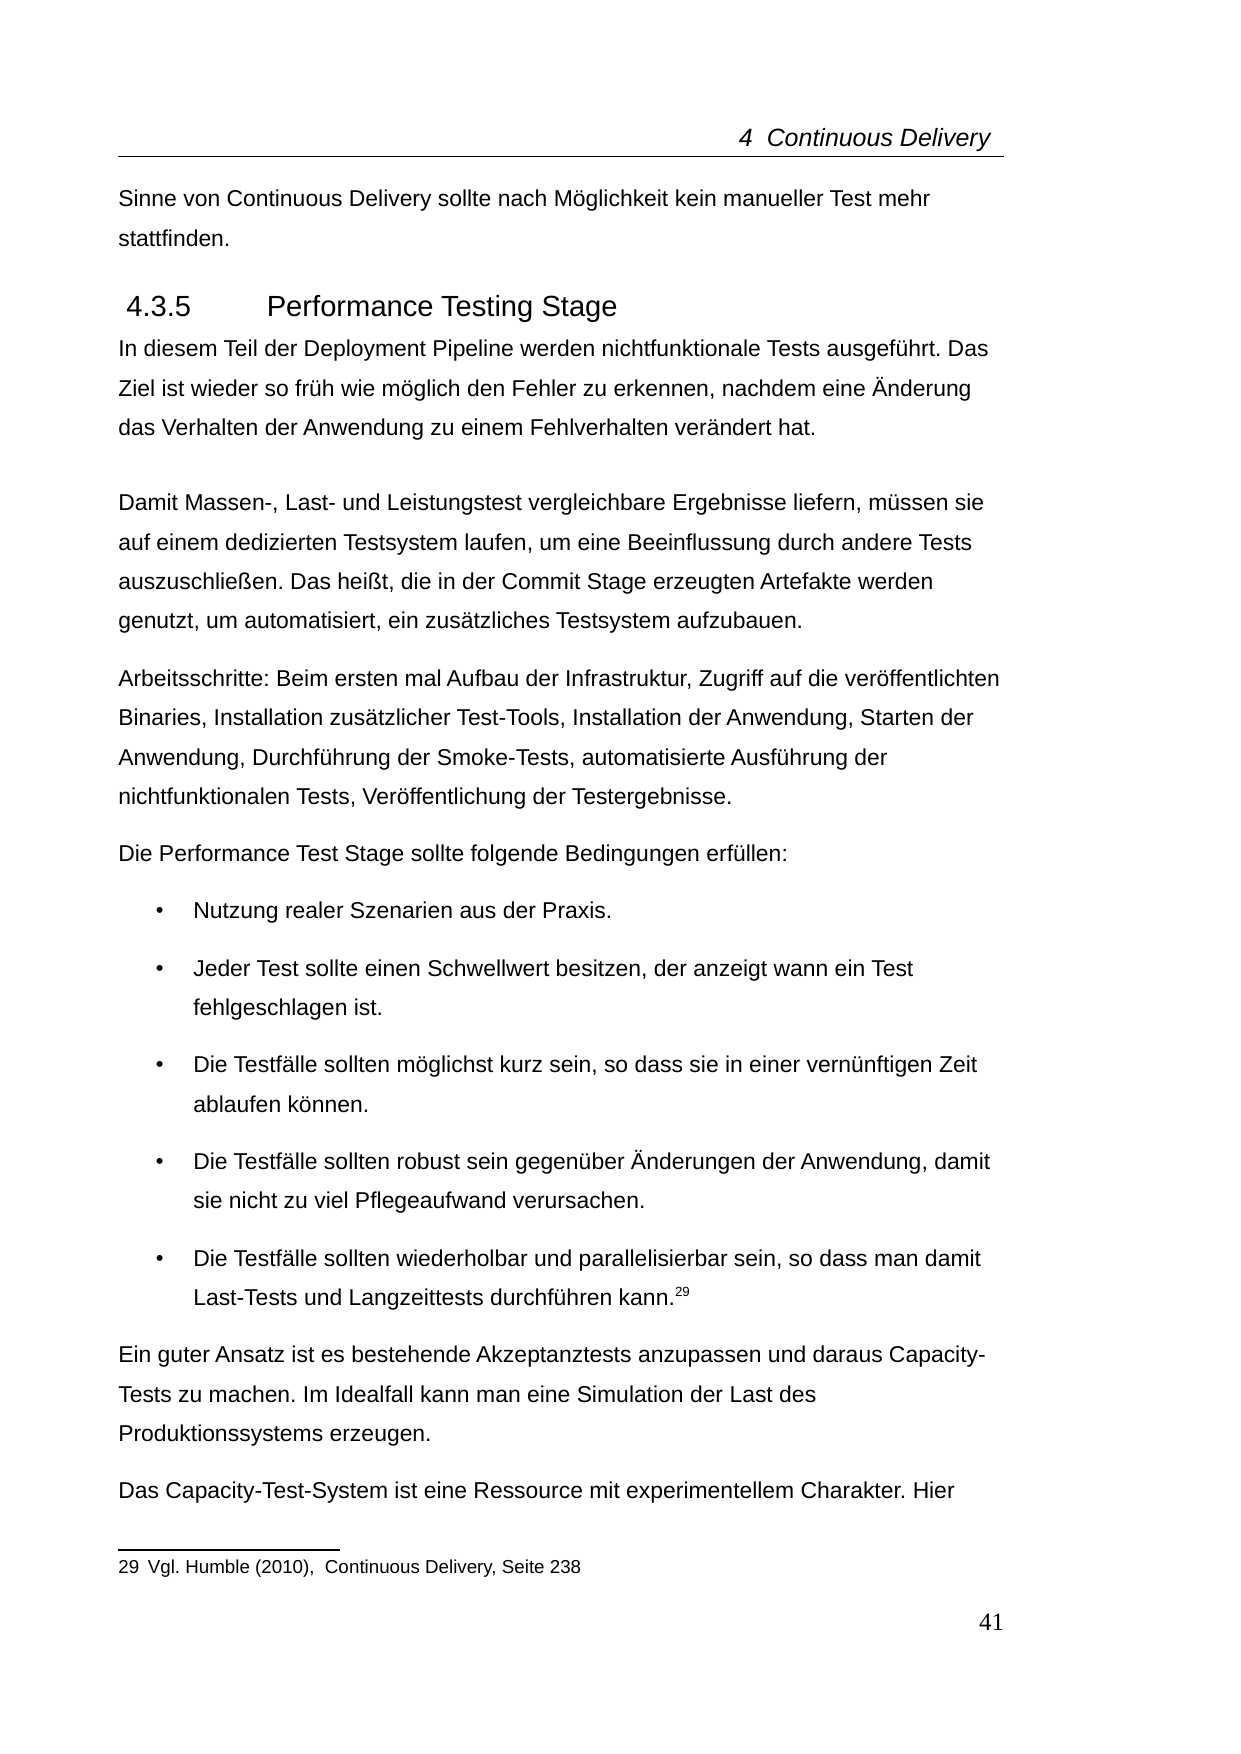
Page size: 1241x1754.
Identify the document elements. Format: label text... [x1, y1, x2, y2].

list Vgl. Humble (2010), Continuous Delivery, Seite 238 [118, 1556, 1004, 1578]
text Sinne von Continuous Delivery sollte nach Möglichkeit kein manueller Test mehr stattfinden. [118, 185, 1004, 251]
list Die Testfälle sollten wiederholbar und parallelisierbar sein, so dass man damit Last-Tests und Langzeittests durchführen kann. [156, 1245, 1004, 1311]
list Nutzung realer Szenarien aus der Praxis. [156, 897, 1004, 924]
text Die Performance Test Stage sollte folgende Bedingungen erfüllen: [118, 840, 1004, 867]
text Ein guter Ansatz ist es bestehende Akzeptanztests anzupassen und daraus Capacity-Tests zu machen. Im Idealfall kann man eine Simulation der Last des Produktionssystems erzeugen. [118, 1341, 1004, 1447]
text In diesem Teil der Deployment Pipeline werden nichtfunktionale Tests ausgeführt. Das Ziel ist wieder so früh wie möglich den Fehler zu erkennen, nachdem eine Änderung das Verhalten der Anwendung zu einem Fehlverhalten verändert hat. [118, 335, 1004, 441]
list Die Testfälle sollten robust sein gegenüber Änderungen der Anwendung, damit sie nicht zu viel Pflegeaufwand verursachen. [156, 1148, 1004, 1214]
text Arbeitsschritte: Beim ersten mal Aufbau der Infrastruktur, Zugriff auf die veröffentlichten Binaries, Installation zusätzlicher Test-Tools, Installation der Anwendung, Starten der Anwendung, Durchführung der Smoke-Tests, automatisierte Ausführung der nichtfunktionalen Tests, Veröffentlichung der Testergebnisse. [118, 665, 1004, 809]
subtitle Performance Testing Stage [118, 289, 1004, 323]
list Jeder Test sollte einen Schwellwert besitzen, der anzeigt wann ein Test fehlgeschlagen ist. [156, 955, 1004, 1021]
text Das Capacity-Test-System ist eine Ressource mit experimentellem Charakter. Hier [118, 1477, 1004, 1504]
text Damit Massen-, Last- und Leistungstest vergleichbare Ergebnisse liefern, müssen sie auf einem dedizierten Testsystem laufen, um eine Beeinflussung durch andere Tests auszuschließen. Das heißt, die in der Commit Stage erzeugten Artefakte werden genutzt, um automatisiert, ein zusätzliches Testsystem aufzubauen. [118, 489, 1004, 634]
list Die Testfälle sollten möglichst kurz sein, so dass sie in einer vernünftigen Zeit ablaufen können. [156, 1051, 1004, 1117]
